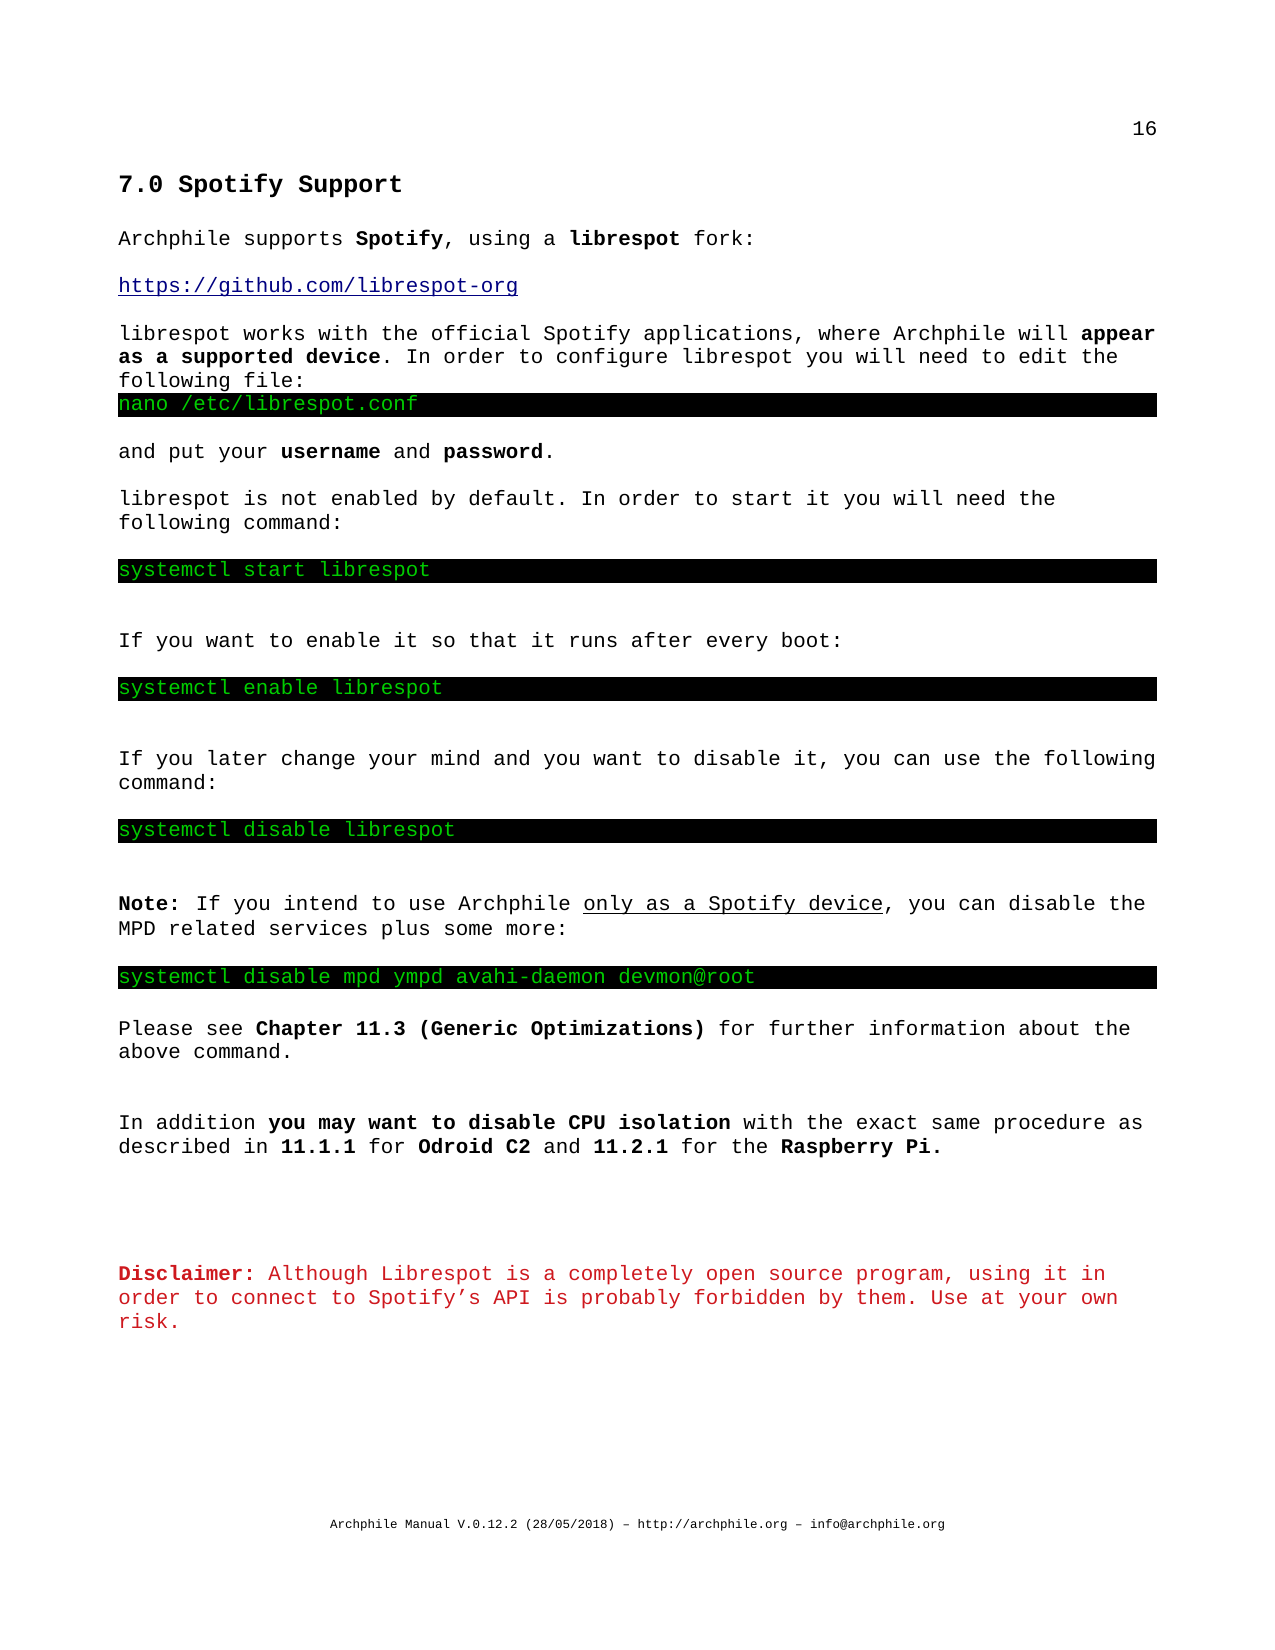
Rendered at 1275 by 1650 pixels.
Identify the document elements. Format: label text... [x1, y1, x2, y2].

text Archphile supports Spotify, using a librespot fork: [118, 228, 1157, 252]
text 7.0 Spotify Support [118, 171, 1157, 199]
text above command. [118, 1041, 1157, 1065]
text systemctl disable mpd ympd avahi-daemon devmon@root [118, 966, 1157, 989]
text Please see Chapter 11.3 (Generic Optimizations) for further information about the [118, 1018, 1157, 1041]
text and put your username and password. [118, 441, 1157, 464]
text Note: If you intend to use Archphile only as a Spotify device, you can disable the MPD related services plus some more: [118, 890, 1157, 942]
text In addition you may want to disable CPU isolation with the exact same procedure as described in 11.1.1 for Odroid C2 and 11.2.1 for the Raspberry Pi. [118, 1112, 1157, 1159]
text librespot works with the official Spotify applications, where Archphile will appear as a supported device. In order to configure librespot you will need to edit the following file: [118, 322, 1157, 393]
text systemctl enable librespot [118, 677, 1157, 701]
text systemctl start librespot [118, 559, 1157, 583]
text https://github.com/librespot-org [118, 275, 1157, 299]
text librespot is not enabled by default. In order to start it you will need the following command: [118, 488, 1157, 535]
text nano /etc/librespot.conf [118, 393, 1157, 417]
text If you later change your mind and you want to disable it, you can use the following command: [118, 748, 1157, 795]
text systemctl disable librespot [118, 819, 1157, 843]
text If you want to enable it so that it runs after every boot: [118, 630, 1157, 653]
text Disclaimer: Although Librespot is a completely open source program, using it in order to connect to Spotify’s API is probably forbidden by them. Use at your own risk. [118, 1263, 1157, 1334]
